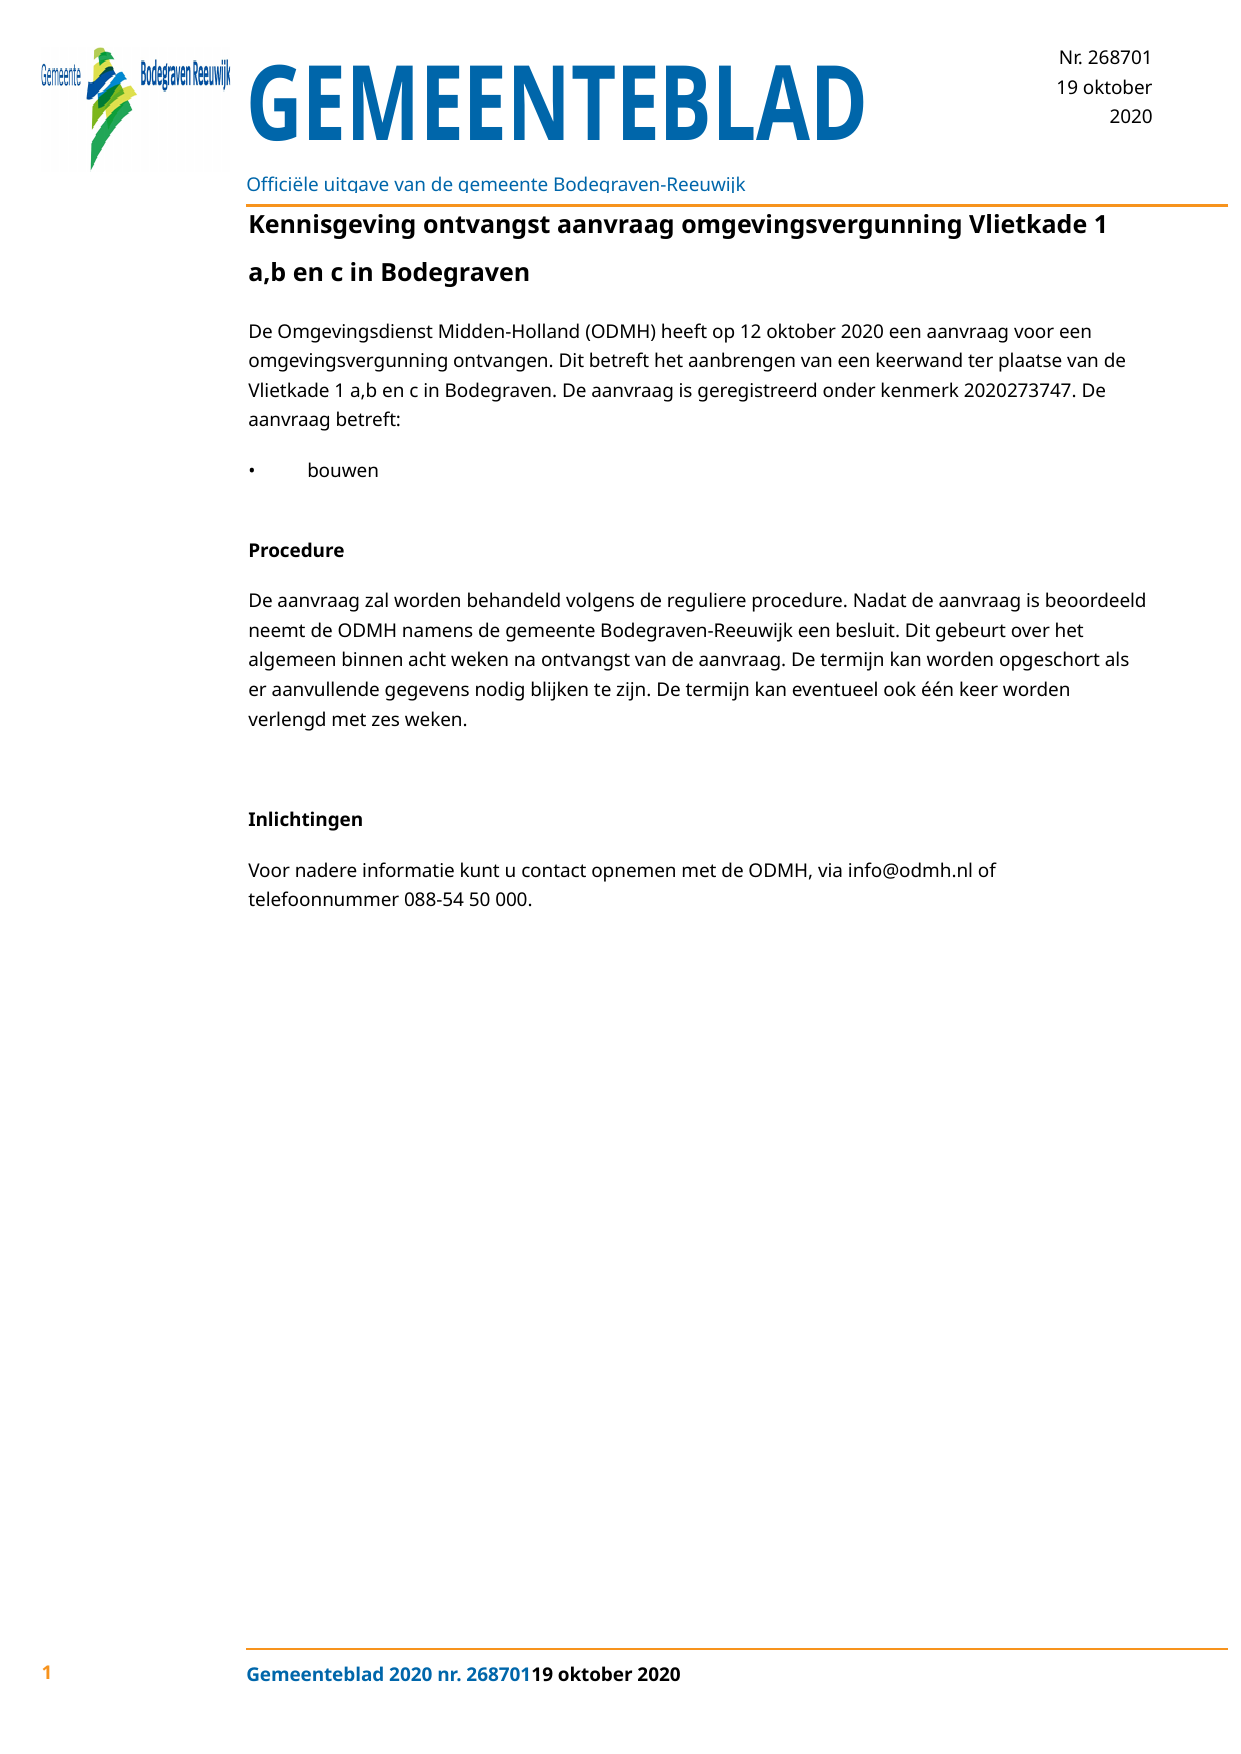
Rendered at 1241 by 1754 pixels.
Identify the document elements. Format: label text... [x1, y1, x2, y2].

text Procedure [248, 537, 1152, 563]
list bouwen [248, 457, 1152, 483]
text De aanvraag zal worden behandeld volgens de reguliere procedure. Nadat de aanvraag is beoordeeld neemt de ODMH namens de gemeente Bodegraven-Reeuwijk een besluit. Dit gebeurt over het algemeen binnen acht weken na ontvangst van de aanvraag. De termijn kan worden opgeschort als er aanvullende gegevens nodig blijken te zijn. De termijn kan eventueel ook één keer worden verlengd met zes weken. [248, 587, 1152, 732]
text Kennisgeving ontvangst aanvraag omgevingsvergunning Vlietkade 1 a,b en c in Bodegraven [248, 207, 1152, 288]
picture [41, 47, 231, 172]
text Inlichtingen [248, 807, 1152, 832]
text Voor nadere informatie kunt u contact opnemen met de ODMH, via info@odmh.nl of telefoonnummer 088-54 50 000. [248, 857, 1152, 912]
text De Omgevingsdienst Midden-Holland (ODMH) heeft op 12 oktober 2020 een aanvraag voor een omgevingsvergunning ontvangen. Dit betreft het aanbrengen van een keerwand ter plaatse van de Vlietkade 1 a,b en c in Bodegraven. De aanvraag is geregistreerd onder kenmerk 2020273747. De aanvraag betreft: [248, 318, 1152, 432]
